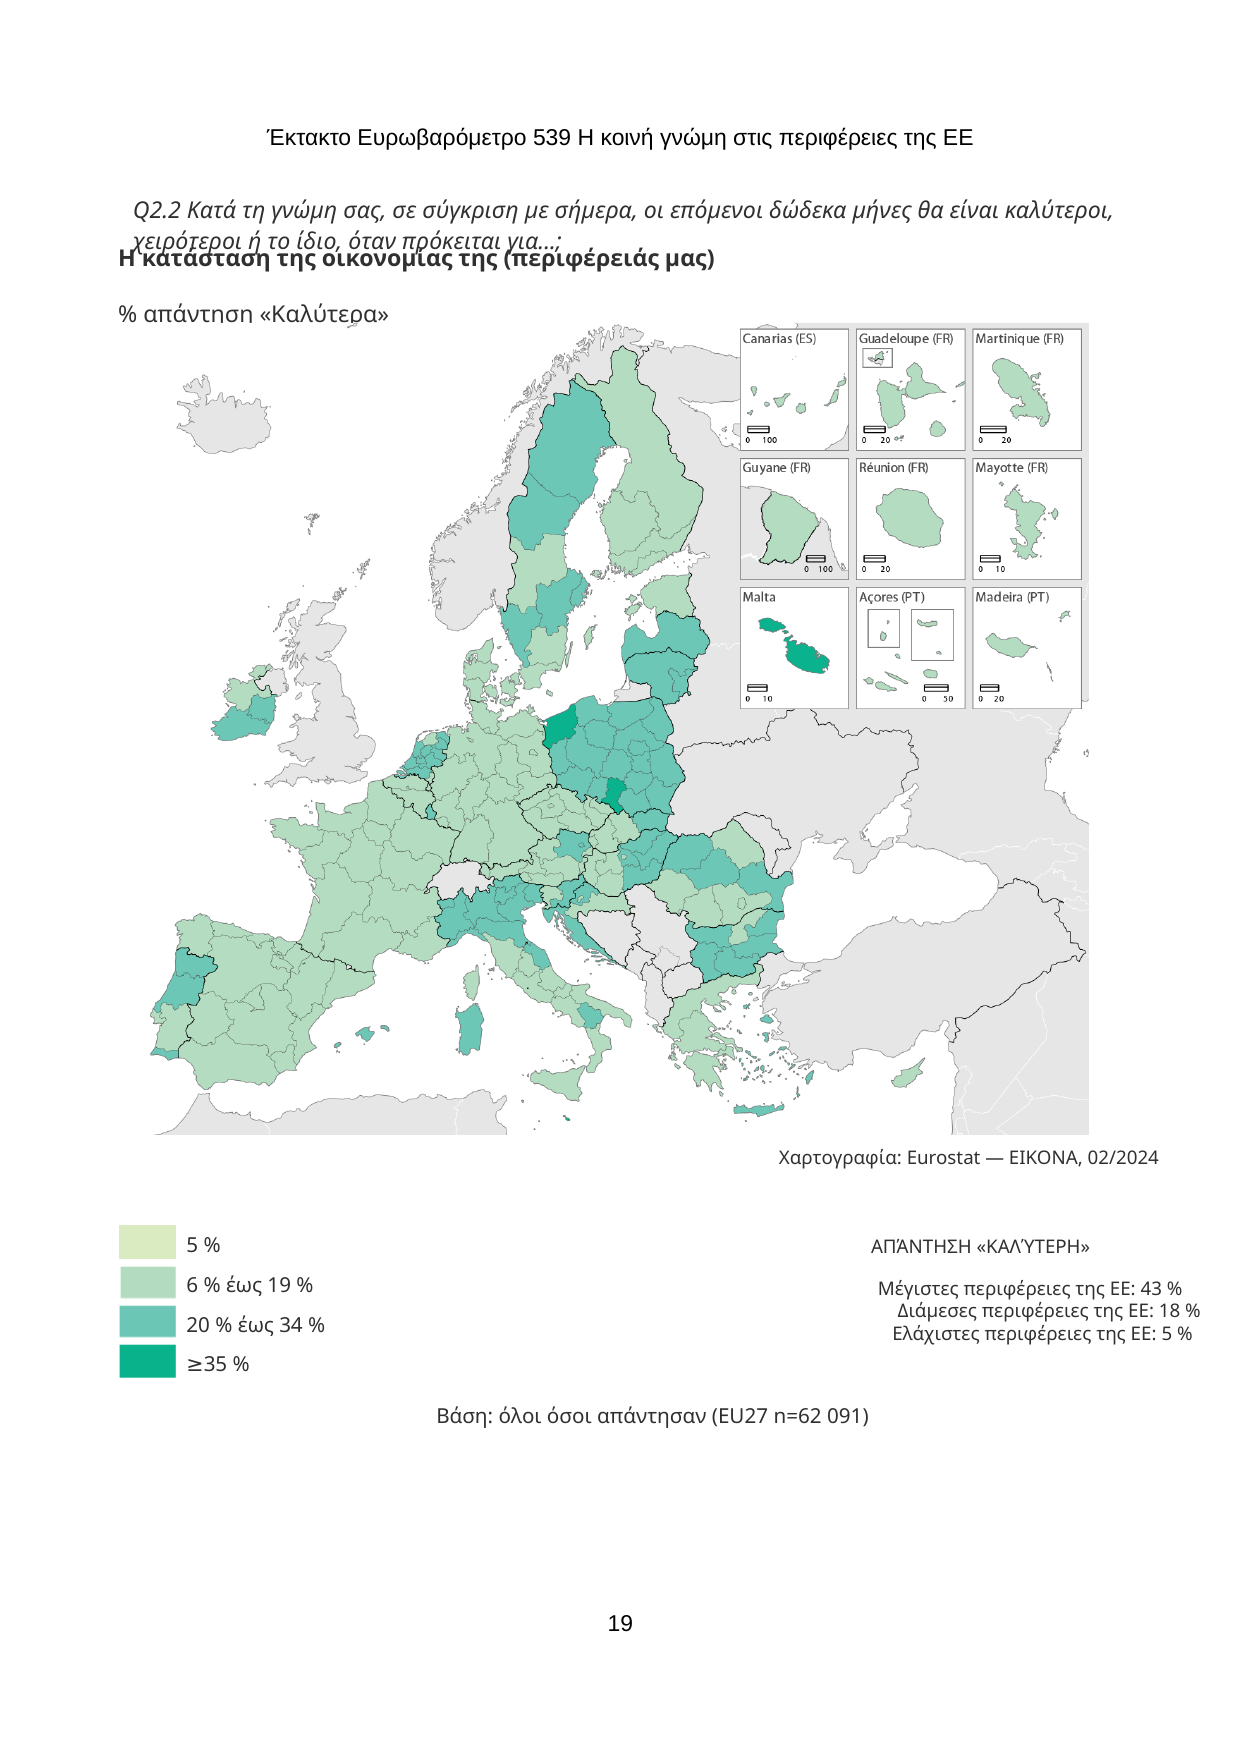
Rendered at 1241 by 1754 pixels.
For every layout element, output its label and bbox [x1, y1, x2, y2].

picture [120, 1306, 175, 1338]
picture [118, 320, 1089, 1136]
picture [119, 1225, 176, 1259]
picture [121, 1267, 175, 1299]
picture [120, 1345, 175, 1377]
